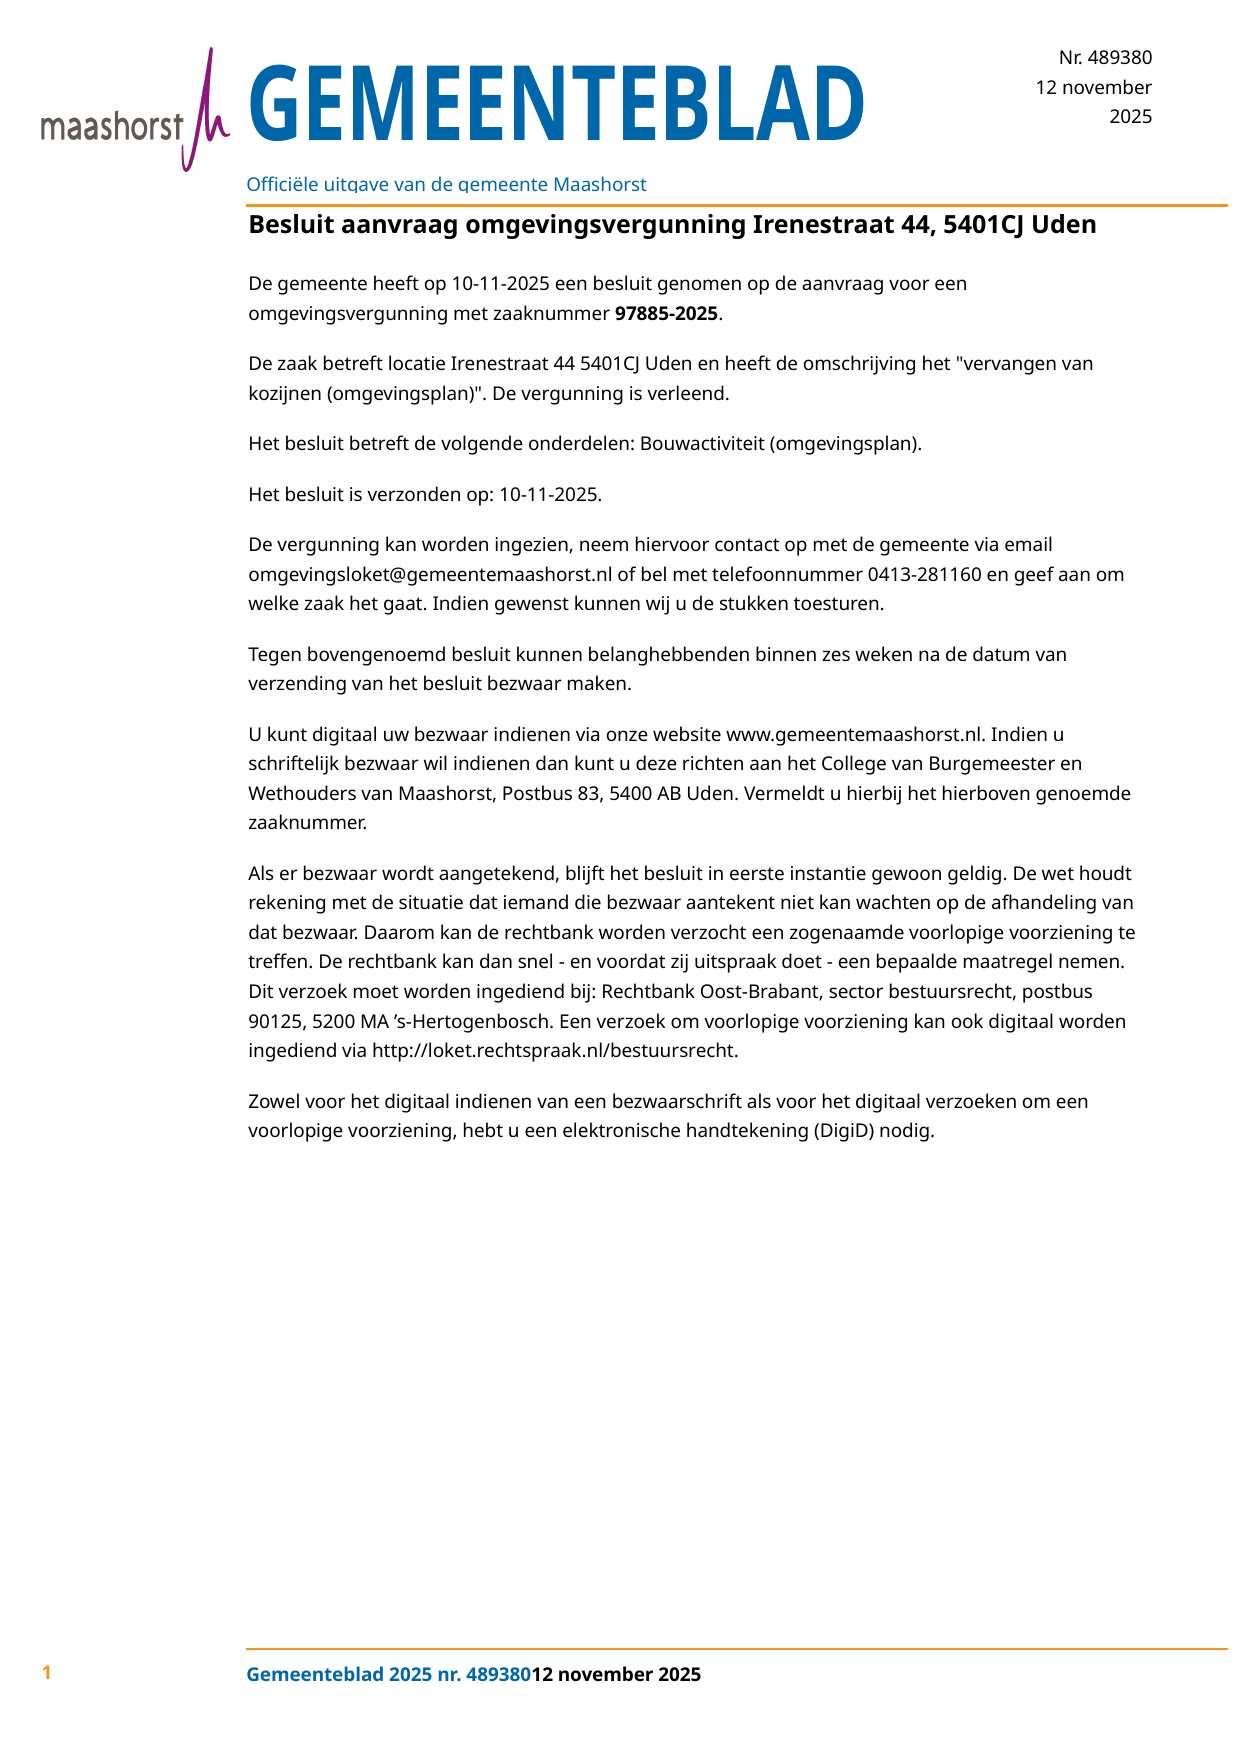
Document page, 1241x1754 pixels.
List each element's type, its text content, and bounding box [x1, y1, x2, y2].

text U kunt digitaal uw bezwaar indienen via onze website www.gemeentemaashorst.nl. Indien u schriftelijk bezwaar wil indienen dan kunt u deze richten aan het College van Burgemeester en Wethouders van Maashorst, Postbus 83, 5400 AB Uden. Vermeldt u hierbij het hierboven genoemde zaaknummer. [248, 721, 1152, 835]
text De vergunning kan worden ingezien, neem hiervoor contact op met de gemeente via email omgevingsloket@gemeentemaashorst.nl of bel met telefoonnummer 0413-281160 en geef aan om welke zaak het gaat. Indien gewenst kunnen wij u de stukken toesturen. [248, 531, 1152, 616]
text Tegen bovengenoemd besluit kunnen belanghebbenden binnen zes weken na de datum van verzending van het besluit bezwaar maken. [248, 641, 1152, 696]
text Het besluit is verzonden op: 10-11-2025. [248, 481, 1152, 506]
picture [41, 47, 231, 172]
text Besluit aanvraag omgevingsvergunning Irenestraat 44, 5401CJ Uden [248, 207, 1152, 241]
text Zowel voor het digitaal indienen van een bezwaarschrift als voor het digitaal verzoeken om een voorlopige voorziening, hebt u een elektronische handtekening (DigiD) nodig. [248, 1088, 1152, 1143]
text Het besluit betreft de volgende onderdelen: Bouwactiviteit (omgevingsplan). [248, 430, 1152, 456]
text Als er bezwaar wordt aangetekend, blijft het besluit in eerste instantie gewoon geldig. De wet houdt rekening met de situatie dat iemand die bezwaar aantekent niet kan wachten op de afhandeling van dat bezwaar. Daarom kan de rechtbank worden verzocht een zogenaamde voorlopige voorziening te treffen. De rechtbank kan dan snel - en voordat zij uitspraak doet - een bepaalde maatregel nemen. Dit verzoek moet worden ingediend bij: Rechtbank Oost-Brabant, sector bestuursrecht, postbus 90125, 5200 MA ’s-Hertogenbosch. Een verzoek om voorlopige voorziening kan ook digitaal worden ingediend via http://loket.rechtspraak.nl/bestuursrecht. [248, 860, 1152, 1063]
text De gemeente heeft op 10-11-2025 een besluit genomen op de aanvraag voor een omgevingsvergunning met zaaknummer 97885-2025. [248, 270, 1152, 326]
text De zaak betreft locatie Irenestraat 44 5401CJ Uden en heeft de omschrijving het "vervangen van kozijnen (omgevingsplan)". De vergunning is verleend. [248, 350, 1152, 406]
